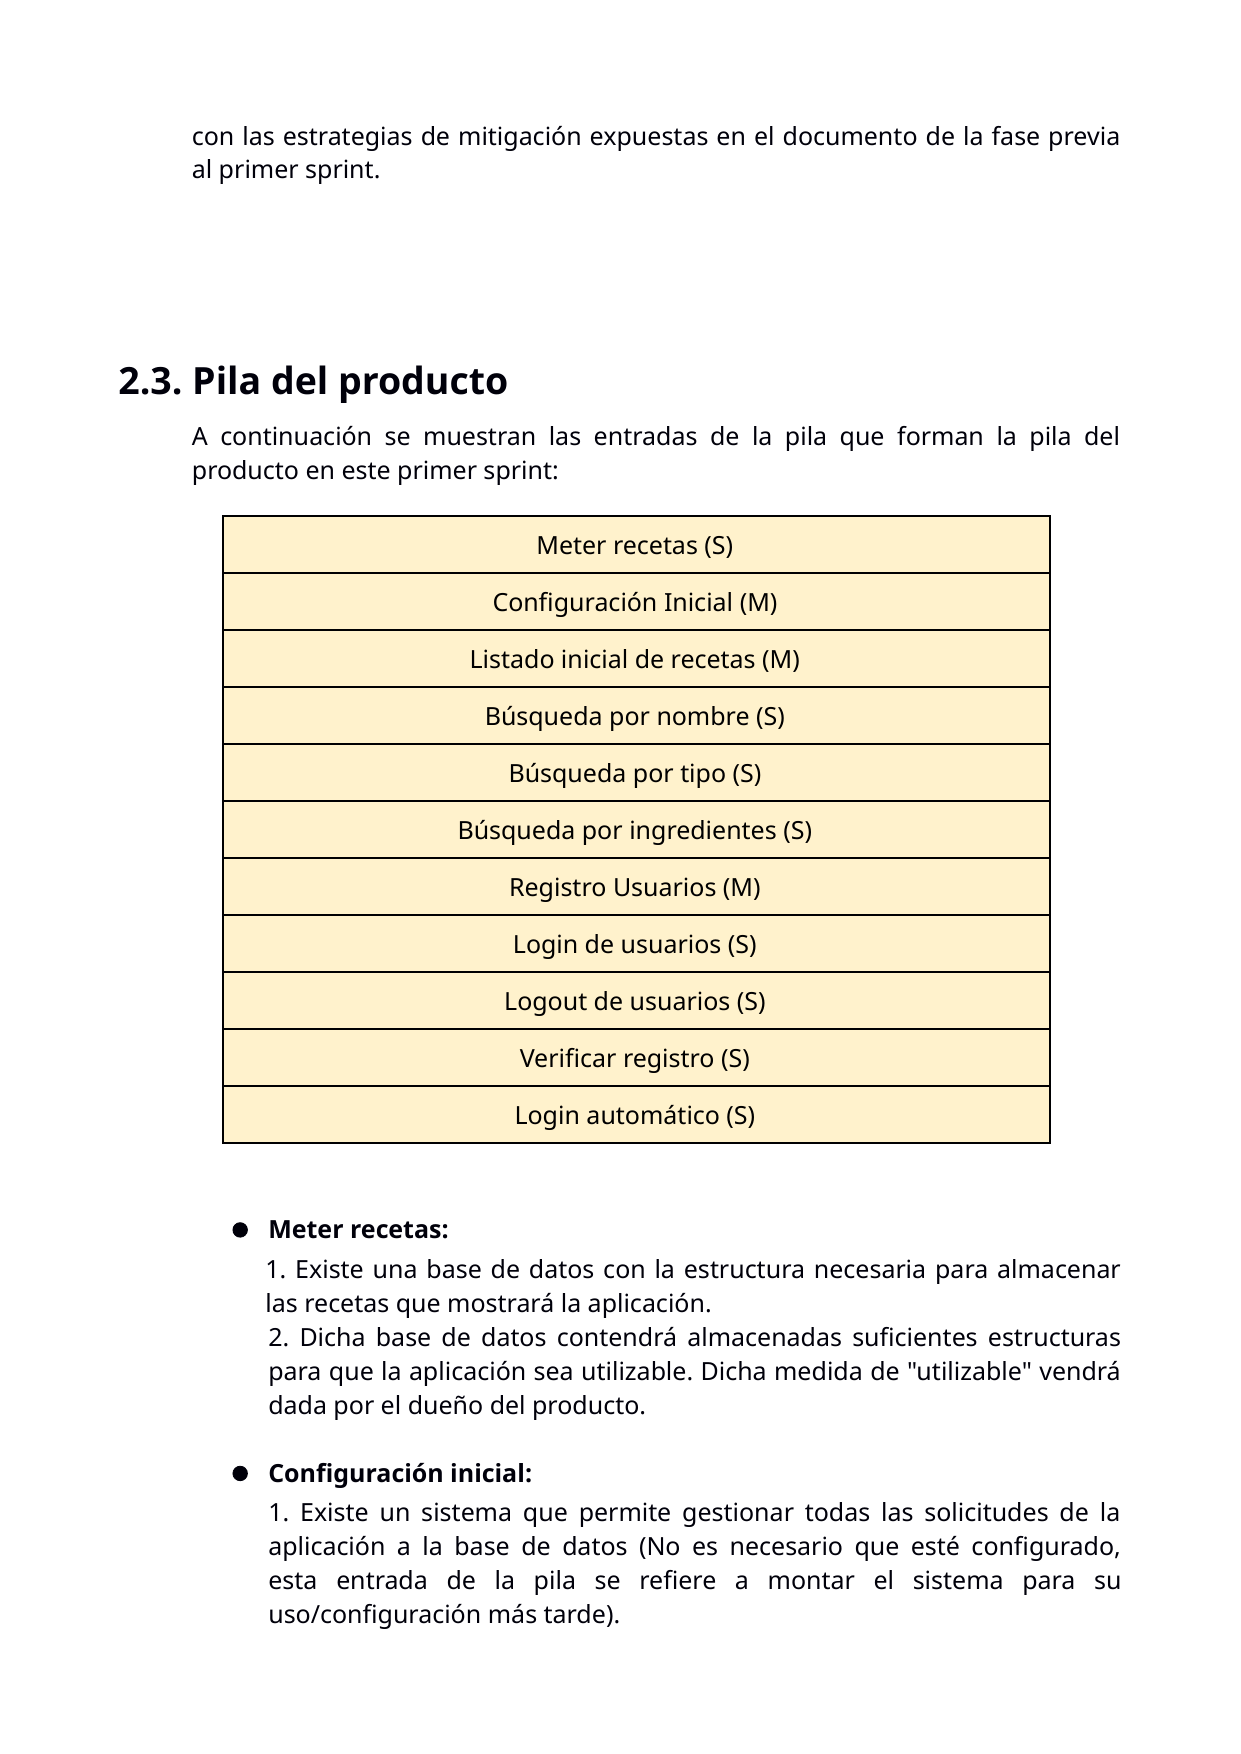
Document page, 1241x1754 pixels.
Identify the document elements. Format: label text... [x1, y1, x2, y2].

table_cell Logout de usuarios (S) [224, 973, 1049, 1028]
text 2. Dicha base de datos contendrá almacenadas suficientes estructuras para que la aplicación sea utilizable. Dicha medida de "utilizable" vendrá dada por el dueño del producto. [268, 1319, 1122, 1422]
table_cell Registro Usuarios (M) [224, 859, 1049, 914]
table_header Meter recetas (S) [224, 517, 1049, 572]
table_cell Búsqueda por ingredientes (S) [224, 802, 1049, 857]
table_cell Búsqueda por tipo (S) [224, 745, 1049, 800]
subtitle 2.3. Pila del producto [118, 355, 1122, 406]
list Meter recetas: [231, 1212, 1122, 1246]
table_cell Login de usuarios (S) [224, 916, 1049, 971]
table_cell Login automático (S) [224, 1087, 1049, 1142]
table_cell Listado inicial de recetas (M) [224, 631, 1049, 686]
text 1. Existe un sistema que permite gestionar todas las solicitudes de la aplicación a la base de datos (No es necesario que esté configurado, esta entrada de la pila se refiere a montar el sistema para su uso/configuración más tarde). [268, 1495, 1122, 1631]
table_cell Verificar registro (S) [224, 1030, 1049, 1085]
list Configuración inicial: [231, 1456, 1122, 1490]
text 1. Existe una base de datos con la estructura necesaria para almacenar las recetas que mostrará la aplicación. [265, 1251, 1122, 1319]
text A continuación se muestran las entradas de la pila que forman la pila del producto en este primer sprint: [192, 418, 1122, 486]
table_cell Configuración Inicial (M) [224, 574, 1049, 629]
table_cell Búsqueda por nombre (S) [224, 688, 1049, 743]
text con las estrategias de mitigación expuestas en el documento de la fase previa al primer sprint. [192, 118, 1122, 186]
